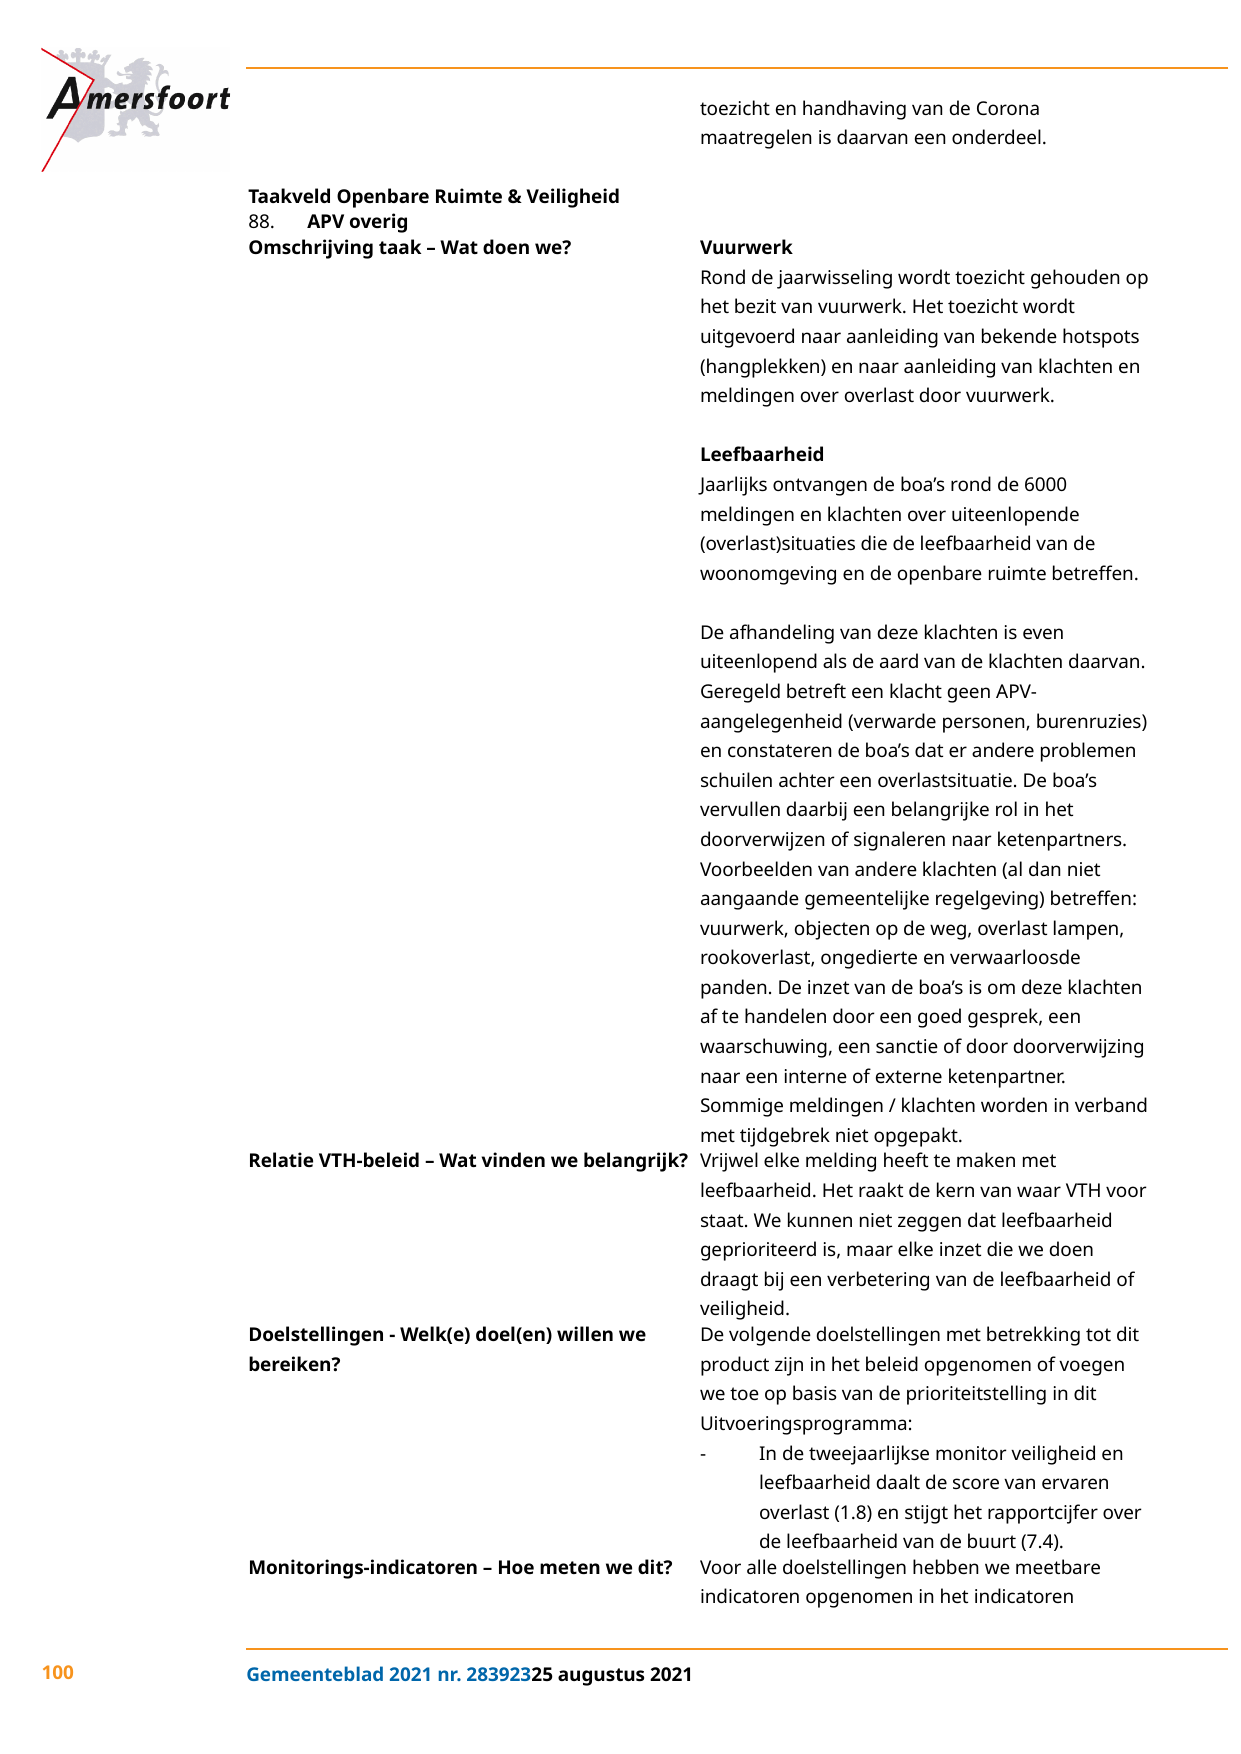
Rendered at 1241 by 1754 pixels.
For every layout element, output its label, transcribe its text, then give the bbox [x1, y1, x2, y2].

table_cell Relatie VTH-beleid – Wat vinden we belangrijk? [248, 1148, 700, 1321]
table_header Taakveld Openbare Ruimte & Veiligheid [248, 183, 1152, 209]
table_cell Vrijwel elke melding heeft te maken met leefbaarheid. Het raakt de kern van waar VTH voor staat. We kunnen niet zeggen dat leefbaarheid geprioriteerd is, maar elke inzet die we doen draagt bij een verbetering van de leefbaarheid of veiligheid. [700, 1148, 1152, 1321]
table_cell Vuurwerk Rond de jaarwisseling wordt toezicht gehouden op het bezit van vuurwerk. Het toezicht wordt uitgevoerd naar aanleiding van bekende hotspots (hangplekken) en naar aanleiding van klachten en meldingen over overlast door vuurwerk. Leefbaarheid Jaarlijks ontvangen de boa’s rond de 6000 meldingen en klachten over uiteenlopende (overlast)situaties die de leefbaarheid van de woonomgeving en de openbare ruimte betreffen. De afhandeling van deze klachten is even uiteenlopend als de aard van de klachten daarvan. Geregeld betreft een klacht geen APV- aangelegenheid (verwarde personen, burenruzies) en constateren de boa’s dat er andere problemen schuilen achter een overlastsituatie. De boa’s vervullen daarbij een belangrijke rol in het doorverwijzen of signaleren naar ketenpartners. Voorbeelden van andere klachten (al dan niet aangaande gemeentelijke regelgeving) betreffen: vuurwerk, objecten op de weg, overlast lampen, rookoverlast, ongedierte en verwaarloosde panden. De inzet van de boa’s is om deze klachten af te handelen door een goed gesprek, een waarschuwing, een sanctie of door doorverwijzing naar een interne of externe ketenpartner. Sommige meldingen / klachten worden in verband met tijdgebrek niet opgepakt. [700, 235, 1152, 1148]
table_cell Monitorings-indicatoren – Hoe meten we dit? [248, 1554, 700, 1609]
table_cell De volgende doelstellingen met betrekking tot dit product zijn in het beleid opgenomen of voegen we toe op basis van de prioriteitstelling in dit Uitvoeringsprogramma: In de tweejaarlijkse monitor veiligheid en leefbaarheid daalt de score van ervaren overlast (1.8) en stijgt het rapportcijfer over de leefbaarheid van de buurt (7.4). [700, 1321, 1152, 1554]
table_cell Omschrijving taak – Wat doen we? [248, 235, 700, 1148]
table_cell Voor alle doelstellingen hebben we meetbare indicatoren opgenomen in het indicatoren [700, 1554, 1152, 1609]
table_cell Doelstellingen - Welk(e) doel(en) willen we bereiken? [248, 1321, 700, 1554]
picture [41, 47, 231, 172]
table_cell APV overig [248, 209, 1152, 234]
table_cell toezicht en handhaving van de Corona maatregelen is daarvan een onderdeel. [700, 95, 1152, 150]
table_cell [248, 95, 700, 150]
